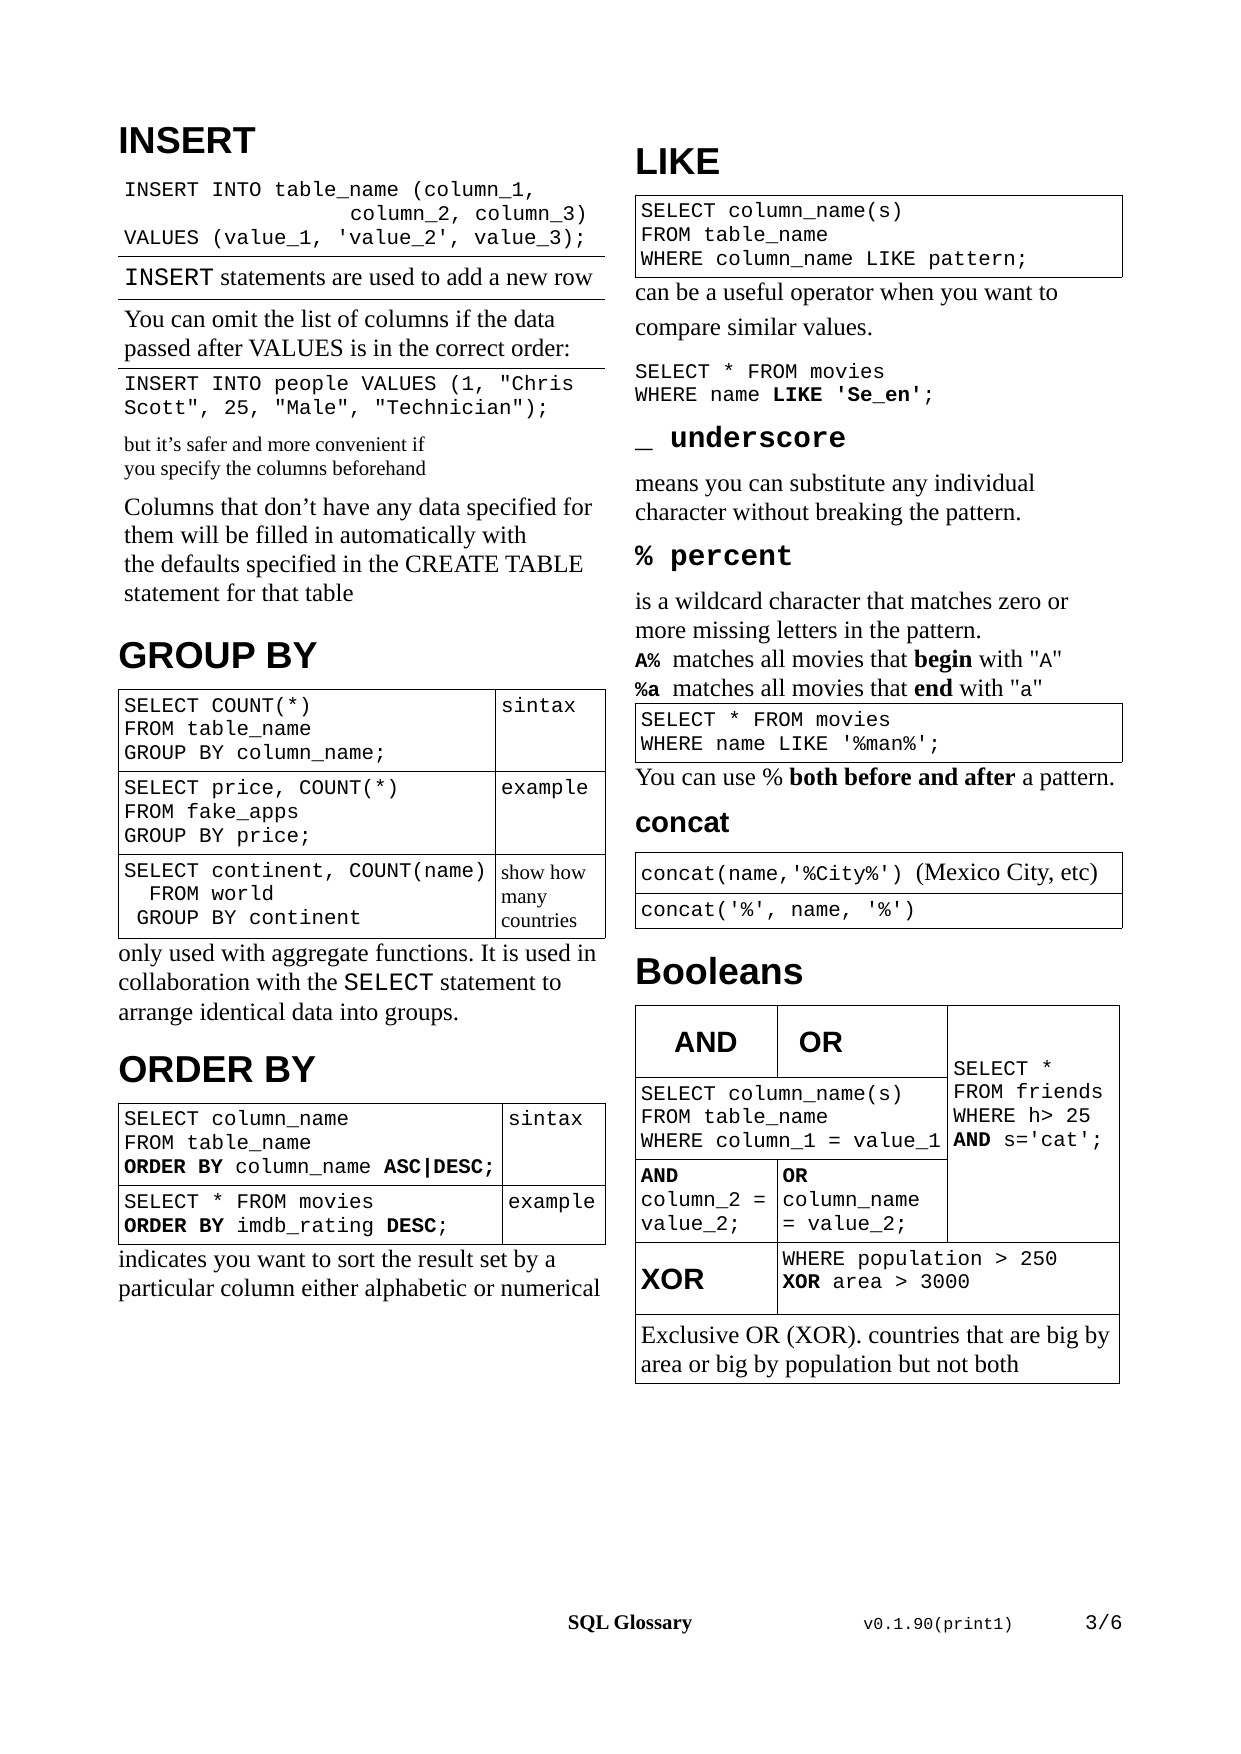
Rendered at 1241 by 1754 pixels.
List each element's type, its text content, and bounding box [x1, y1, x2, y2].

table_cell XOR [636, 1243, 777, 1314]
table_header SELECT column_name FROM table_name ORDER BY column_name ASC|DESC; [119, 1104, 502, 1185]
text means you can substitute any individual character without breaking the pattern. [635, 468, 1122, 526]
table_header SELECT * FROM friends WHERE h> 25 AND s='cat'; [948, 1006, 1119, 1242]
text indicates you want to sort the result set by a particular column either alphabetic or numerical [118, 1245, 605, 1302]
subtitle INSERT [118, 118, 605, 161]
text only used with aggregate functions. It is used in collaboration with the SELECT statement to arrange identical data into groups. [118, 939, 605, 1026]
subtitle LIKE [635, 139, 1122, 182]
table_cell example [496, 772, 605, 854]
text SELECT * FROM movies [635, 361, 1122, 384]
table_cell Columns that don’t have any data specified for them will be filled in automatically with the defaults specified in the CREATE TABLE statement for that table [118, 486, 605, 612]
table_cell SELECT column_name(s) FROM table_name WHERE column_1 = value_1 [636, 1078, 947, 1159]
table_cell SELECT continent, COUNT(name) FROM world GROUP BY continent [119, 855, 495, 938]
subtitle ORDER BY [118, 1047, 605, 1090]
text can be a useful operator when you want to compare similar values. [635, 278, 1122, 340]
table_cell but it’s safer and more convenient if you specify the columns beforehand [118, 426, 605, 486]
table_header INSERT INTO table_name (column_1, column_2, column_3) VALUES (value_1, 'value_2', value_3); [118, 174, 605, 256]
text A% matches all movies that begin with "A" [635, 644, 1122, 673]
subtitle Booleans [635, 949, 1122, 992]
table_header sintax [503, 1104, 605, 1185]
table_header sintax [496, 690, 605, 771]
table_cell SELECT * FROM movies ORDER BY imdb_rating DESC; [119, 1186, 502, 1244]
table_header SELECT * FROM movies WHERE name LIKE '%man%'; [636, 704, 1122, 762]
table_cell You can omit the list of columns if the data passed after VALUES is in the correct order: [118, 300, 605, 368]
subtitle GROUP BY [118, 633, 605, 676]
subtitle % percent [635, 541, 1122, 574]
table_header AND [636, 1006, 777, 1077]
table_cell INSERT INTO people VALUES (1, "Chris Scott", 25, "Male", "Technician"); [118, 369, 605, 426]
table_cell Exclusive OR (XOR). countries that are big by area or big by population but not both [636, 1315, 1119, 1383]
table_header SELECT column_name(s) FROM table_name WHERE column_name LIKE pattern; [636, 196, 1122, 277]
table_cell show how many countries [496, 855, 605, 938]
table_header SELECT COUNT(*) FROM table_name GROUP BY column_name; [119, 690, 495, 771]
table_cell example [503, 1186, 605, 1244]
text WHERE name LIKE 'Se_en'; [635, 384, 1122, 408]
table_header concat(name,'%City%') (Mexico City, etc) [636, 853, 1122, 893]
text You can use % both before and after a pattern. [635, 763, 1122, 791]
table_header OR [778, 1006, 947, 1077]
table_cell concat('%', name, '%') [636, 894, 1122, 928]
text is a wildcard character that matches zero or more missing letters in the pattern. [635, 586, 1122, 644]
table_cell WHERE population > 250 XOR area > 3000 [778, 1243, 1119, 1314]
table_cell SELECT price, COUNT(*) FROM fake_apps GROUP BY price; [119, 772, 495, 854]
text %a matches all movies that end with "a" [635, 673, 1122, 703]
table_cell OR column_name = value_2; [778, 1160, 947, 1242]
subtitle concat [635, 805, 1122, 839]
subtitle _ underscore [635, 423, 1122, 456]
table_cell INSERT statements are used to add a new row [118, 257, 605, 298]
table_cell AND column_2 = value_2; [636, 1160, 777, 1242]
